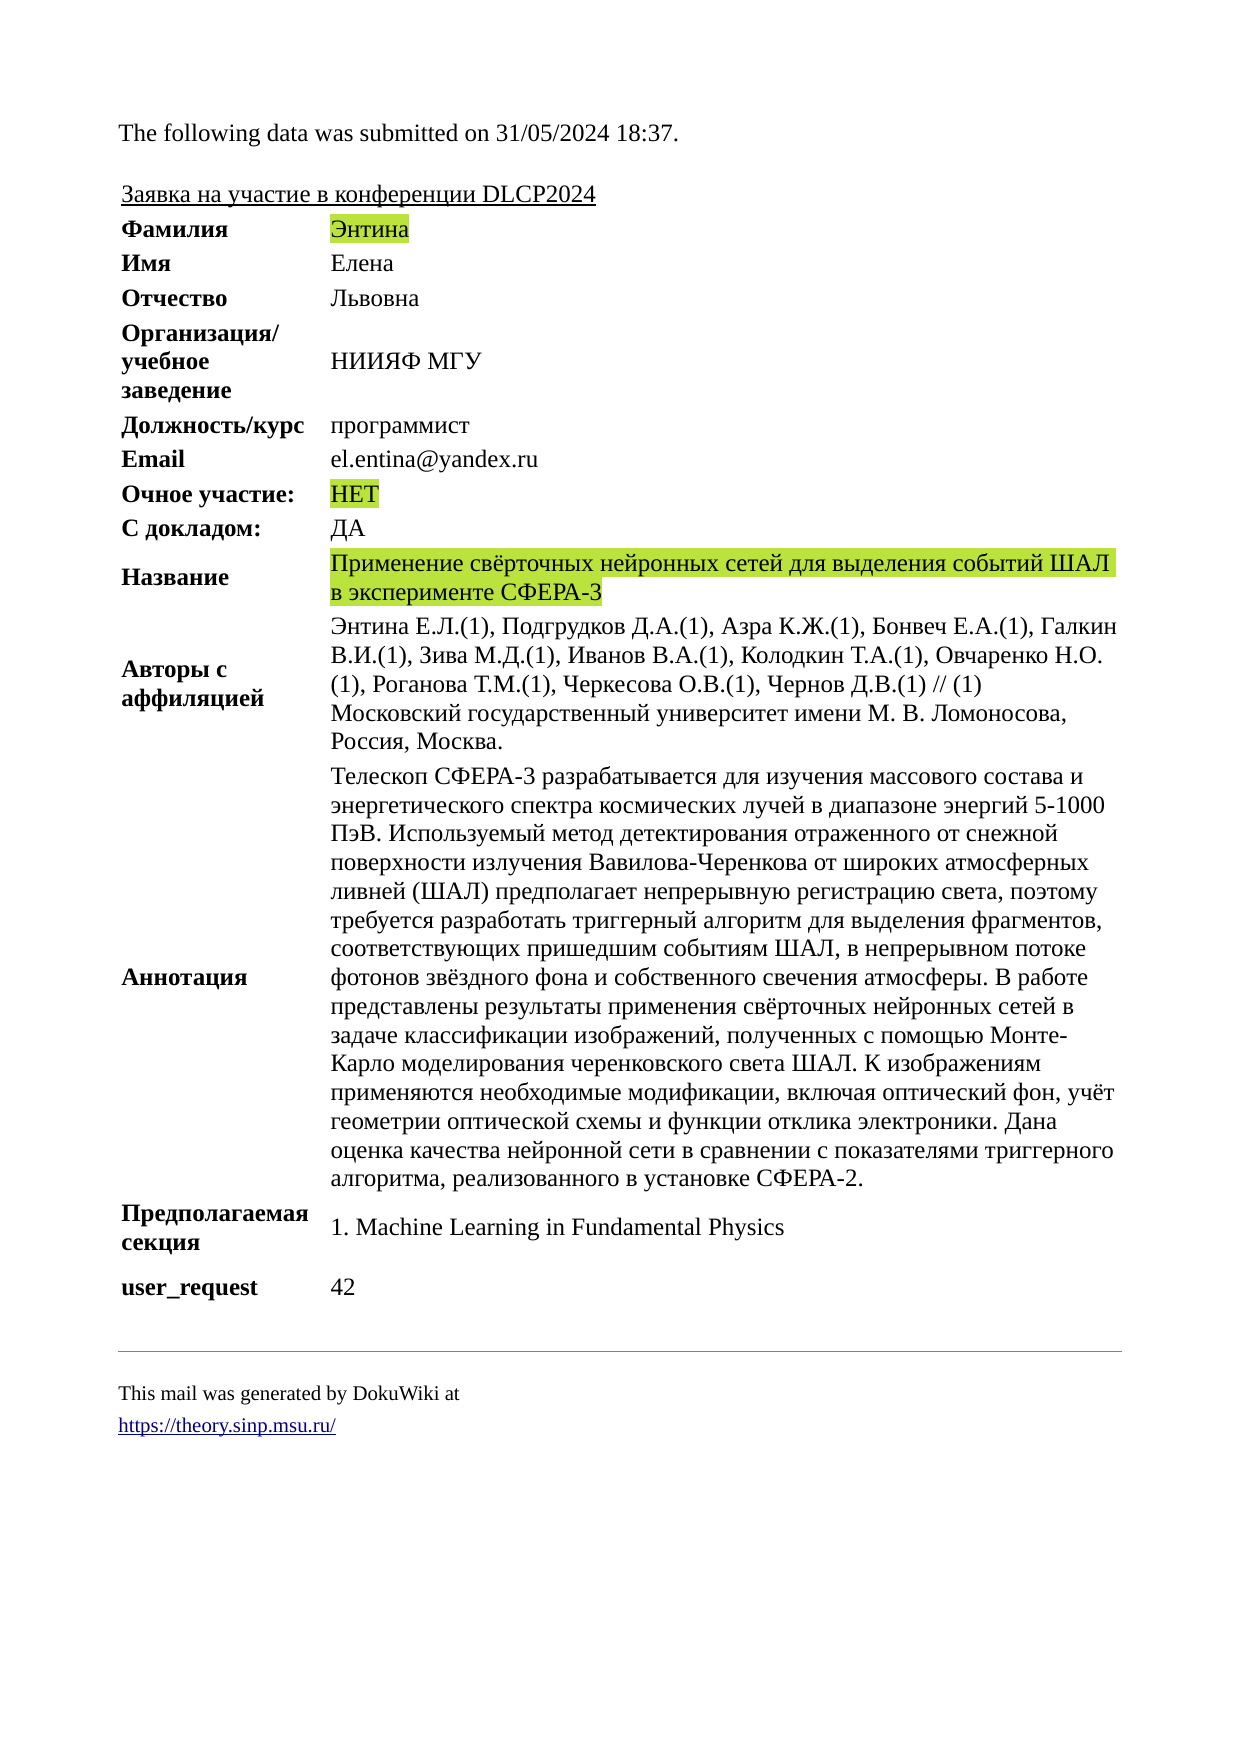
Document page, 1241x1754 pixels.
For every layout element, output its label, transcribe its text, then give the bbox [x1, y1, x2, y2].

table_cell Применение свёрточных нейронных сетей для выделения событий ШАЛ в эксперименте СФЕРА-3 [328, 545, 1122, 608]
table_cell Львовна [328, 280, 1122, 315]
table_cell С докладом: [118, 511, 327, 545]
table_cell ДА [328, 511, 1122, 545]
table_cell Фамилия [118, 211, 327, 246]
table_cell Предполагаемая секция [118, 1195, 327, 1258]
table_cell 42 [328, 1269, 1122, 1304]
table_cell Имя [118, 246, 327, 280]
table_cell Энтина Е.Л.(1), Подгрудков Д.А.(1), Азра К.Ж.(1), Бонвеч Е.А.(1), Галкин В.И.(1), Зива М.Д.(1), Иванов В.А.(1), Колодкин Т.А.(1), Овчаренко Н.О.(1), Роганова Т.М.(1), Черкесова О.В.(1), Чернов Д.В.(1) // (1) Московский государственный университет имени М. В. Ломоносова, Россия, Москва. [328, 609, 1122, 758]
table_cell НЕТ [328, 476, 1122, 511]
table_cell Email [118, 441, 327, 476]
table_cell Организация/учебное заведение [118, 315, 327, 407]
table_cell Название [118, 545, 327, 608]
table_cell el.entina@yandex.ru [328, 441, 1122, 476]
table_cell user_request [118, 1269, 327, 1304]
table_cell Отчество [118, 280, 327, 315]
table_cell Энтина [328, 211, 1122, 246]
text The following data was submitted on 31/05/2024 18:37. [118, 118, 1122, 147]
table_cell [118, 1259, 1122, 1269]
table_cell Очное участие: [118, 476, 327, 511]
table_cell 1. Machine Learning in Fundamental Physics [328, 1195, 1122, 1258]
table_cell Телескоп СФЕРА-3 разрабатывается для изучения массового состава и энергетического спектра космических лучей в диапазоне энергий 5-1000 ПэВ. Используемый метод детектирования отраженного от снежной поверхности излучения Вавилова-Черенкова от широких атмосферных ливней (ШАЛ) предполагает непрерывную регистрацию света, поэтому требуется разработать триггерный алгоритм для выделения фрагментов, соответствующих пришедшим событиям ШАЛ, в непрерывном потоке фотонов звёздного фона и собственного свечения атмосферы. В работе представлены результаты применения свёрточных нейронных сетей в задаче классификации изображений, полученных с помощью Монте-Карло моделирования черенковского света ШАЛ. К изображениям применяются необходимые модификации, включая оптический фон, учёт геометрии оптической схемы и функции отклика электроники. Дана оценка качества нейронной сети в сравнении с показателями триггерного алгоритма, реализованного в установке СФЕРА-2. [328, 758, 1122, 1195]
table_cell Авторы с аффиляцией [118, 609, 327, 758]
table_cell Аннотация [118, 758, 327, 1195]
table_cell Должность/курс [118, 407, 327, 441]
table_header Заявка на участие в конференции DLCP2024 [118, 176, 1122, 211]
table_cell Елена [328, 246, 1122, 280]
text This mail was generated by DokuWiki at https://theory.sinp.msu.ru/ [118, 1381, 1122, 1438]
table_cell программист [328, 407, 1122, 441]
table_cell НИИЯФ МГУ [328, 315, 1122, 407]
